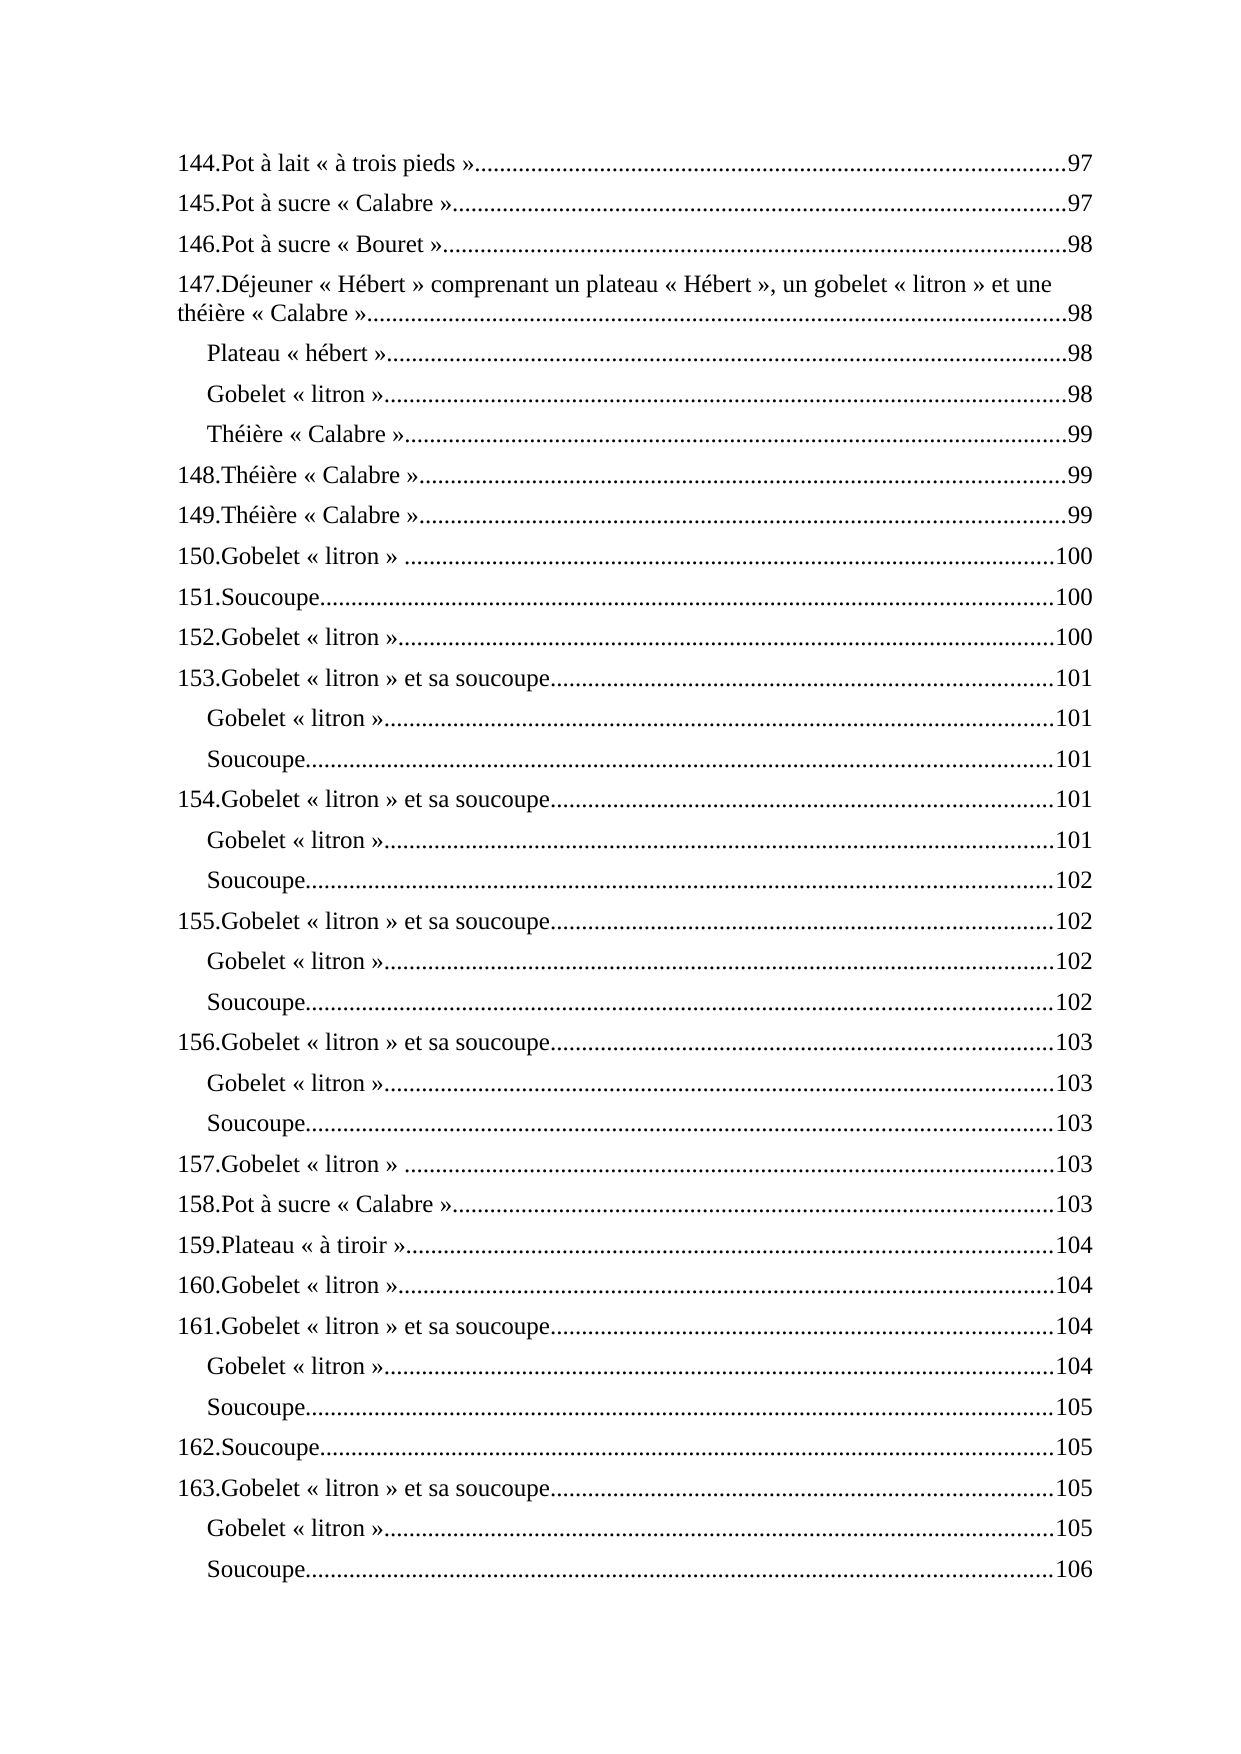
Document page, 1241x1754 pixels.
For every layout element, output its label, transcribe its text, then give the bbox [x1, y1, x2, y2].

text 148.Théière « Calabre » 99 [177, 460, 1093, 489]
text 146.Pot à sucre « Bouret » 98 [177, 229, 1093, 257]
text 163.Gobelet « litron » et sa soucoupe 105 [177, 1473, 1093, 1502]
text 156.Gobelet « litron » et sa soucoupe 103 [177, 1027, 1093, 1056]
text Gobelet « litron » 104 [207, 1351, 1093, 1380]
text 152.Gobelet « litron » 100 [177, 622, 1093, 651]
text 158.Pot à sucre « Calabre » 103 [177, 1189, 1093, 1218]
text 157.Gobelet « litron » 103 [177, 1149, 1093, 1178]
text 160.Gobelet « litron » 104 [177, 1270, 1093, 1299]
text Gobelet « litron » 101 [207, 703, 1093, 732]
text 162.Soucoupe 105 [177, 1432, 1093, 1461]
text 154.Gobelet « litron » et sa soucoupe 101 [177, 784, 1093, 813]
text Gobelet « litron » 105 [207, 1513, 1093, 1542]
text 155.Gobelet « litron » et sa soucoupe 102 [177, 906, 1093, 934]
text 145.Pot à sucre « Calabre » 97 [177, 188, 1093, 217]
text Soucoupe 101 [207, 744, 1093, 772]
text Soucoupe 103 [207, 1108, 1093, 1137]
text Gobelet « litron » 101 [207, 825, 1093, 853]
text Soucoupe 106 [207, 1554, 1093, 1583]
text 144.Pot à lait « à trois pieds » 97 [177, 148, 1093, 176]
text 161.Gobelet « litron » et sa soucoupe 104 [177, 1311, 1093, 1340]
text 147.Déjeuner « Hébert » comprenant un plateau « Hébert », un gobelet « litron » et une théière « Calabre » 98 [177, 269, 1093, 327]
text 150.Gobelet « litron » 100 [177, 541, 1093, 570]
text Gobelet « litron » 102 [207, 946, 1093, 975]
text 151.Soucoupe 100 [177, 582, 1093, 610]
text Gobelet « litron » 98 [207, 379, 1093, 408]
text Gobelet « litron » 103 [207, 1068, 1093, 1097]
text Plateau « hébert » 98 [207, 338, 1093, 367]
text 159.Plateau « à tiroir » 104 [177, 1230, 1093, 1259]
text Théière « Calabre » 99 [207, 419, 1093, 448]
text 153.Gobelet « litron » et sa soucoupe 101 [177, 663, 1093, 691]
text Soucoupe 102 [207, 865, 1093, 894]
text Soucoupe 102 [207, 987, 1093, 1016]
text Soucoupe 105 [207, 1392, 1093, 1421]
text 149.Théière « Calabre » 99 [177, 501, 1093, 529]
